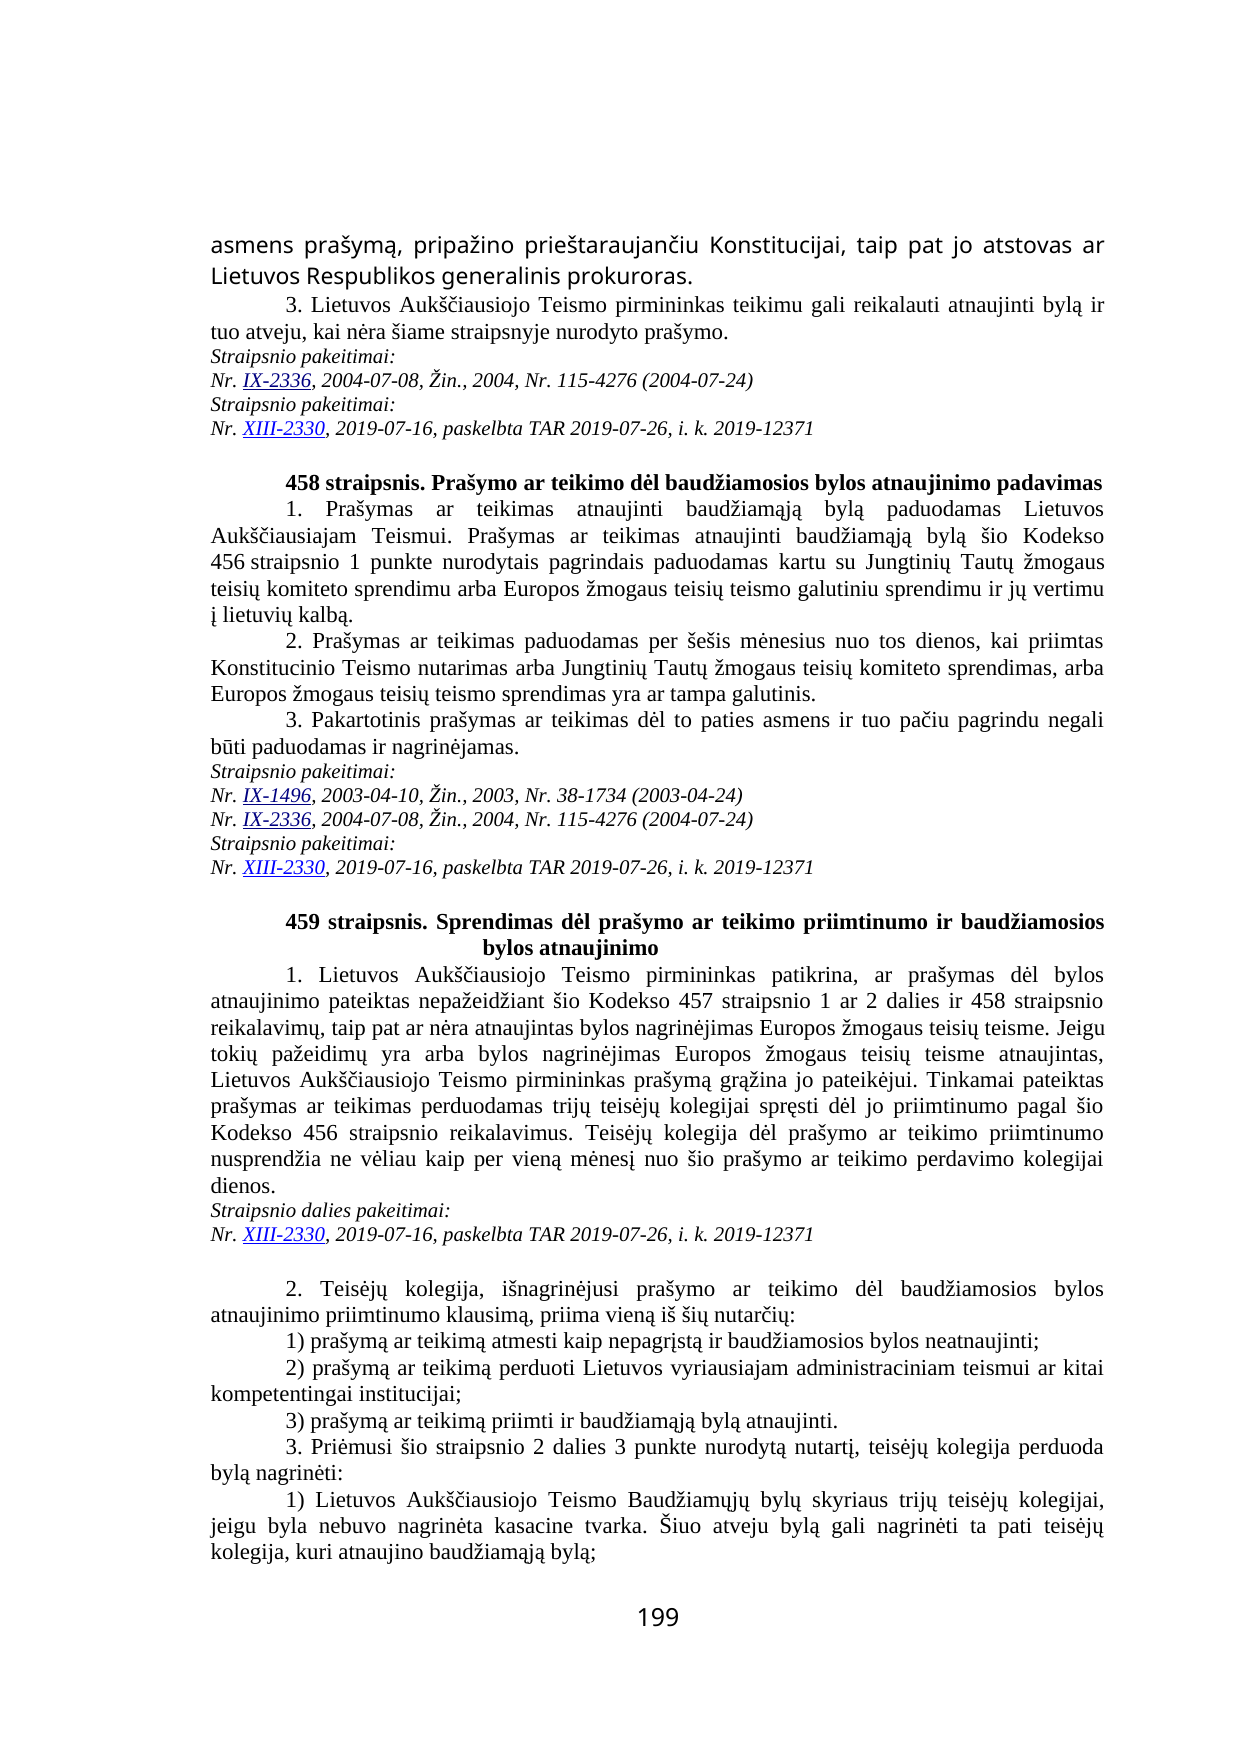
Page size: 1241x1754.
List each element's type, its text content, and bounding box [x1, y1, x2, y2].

text Straipsnio pakeitimai: [210, 831, 1105, 855]
text Nr. IX-2336, 2004-07-08, Žin., 2004, Nr. 115-4276 (2004-07-24) [210, 368, 1105, 392]
text Nr. XIII-2330, 2019-07-16, paskelbta TAR 2019-07-26, i. k. 2019-12371 [210, 855, 1105, 879]
text 3) prašymą ar teikimą priimti ir baudžiamąją bylą atnaujinti. [210, 1407, 1105, 1433]
text 2. Prašymas ar teikimas paduodamas per šešis mėnesius nuo tos dienos, kai priimtas Konstitucinio Teismo nutarimas arba Jungtinių Tautų žmogaus teisių komiteto sprendimas, arba Europos žmogaus teisių teismo sprendimas yra ar tampa galutinis. [210, 627, 1105, 706]
text Straipsnio pakeitimai: [210, 759, 1105, 783]
text 3. Priėmusi šio straipsnio 2 dalies 3 punkte nurodytą nutartį, teisėjų kolegija perduoda bylą nagrinėti: [210, 1433, 1105, 1486]
text Straipsnio pakeitimai: [210, 344, 1105, 368]
text Straipsnio pakeitimai: [210, 392, 1105, 416]
text Nr. XIII-2330, 2019-07-16, paskelbta TAR 2019-07-26, i. k. 2019-12371 [210, 416, 1105, 440]
text 1) prašymą ar teikimą atmesti kaip nepagrįstą ir baudžiamosios bylos neatnaujinti; [210, 1328, 1105, 1354]
text 2. Teisėjų kolegija, išnagrinėjusi prašymo ar teikimo dėl baudžiamosios bylos atnaujinimo priimtinumo klausimą, priima vieną iš šių nutarčių: [210, 1275, 1105, 1328]
text 2) prašymą ar teikimą perduoti Lietuvos vyriausiajam administraciniam teismui ar kitai kompetentingai institucijai; [210, 1354, 1105, 1407]
text Nr. IX-1496, 2003-04-10, Žin., 2003, Nr. 38-1734 (2003-04-24) [210, 783, 1105, 807]
text 1. Prašymas ar teikimas atnaujinti baudžiamąją bylą paduodamas Lietuvos Aukščiausiajam Teismui. Prašymas ar teikimas atnaujinti baudžiamąją bylą šio Kodekso 456 straipsnio 1 punkte nurodytais pagrindais paduodamas kartu su Jungtinių Tautų žmogaus teisių komiteto sprendimu arba Europos žmogaus teisių teismo galutiniu sprendimu ir jų vertimu į lietuvių kalbą. [210, 496, 1105, 627]
text 459 straipsnis. Sprendimas dėl prašymo ar teikimo priimtinumo ir baudžiamosios bylos atnaujinimo [285, 908, 1105, 961]
text 1) Lietuvos Aukščiausiojo Teismo Baudžiamųjų bylų skyriaus trijų teisėjų kolegijai, jeigu byla nebuvo nagrinėta kasacine tvarka. Šiuo atveju bylą gali nagrinėti ta pati teisėjų kolegija, kuri atnaujino baudžiamąją bylą; [210, 1486, 1105, 1565]
text 458 straipsnis. Prašymo ar teikimo dėl baudžiamosios bylos atnaujinimo padavimas [285, 469, 1105, 496]
text 3. Pakartotinis prašymas ar teikimas dėl to paties asmens ir tuo pačiu pagrindu negali būti paduodamas ir nagrinėjamas. [210, 706, 1105, 759]
text Nr. IX-2336, 2004-07-08, Žin., 2004, Nr. 115-4276 (2004-07-24) [210, 807, 1105, 831]
text Nr. XIII-2330, 2019-07-16, paskelbta TAR 2019-07-26, i. k. 2019-12371 [210, 1222, 1105, 1246]
text 1. Lietuvos Aukščiausiojo Teismo pirmininkas patikrina, ar prašymas dėl bylos atnaujinimo pateiktas nepažeidžiant šio Kodekso 457 straipsnio 1 ar 2 dalies ir 458 straipsnio reikalavimų, taip pat ar nėra atnaujintas bylos nagrinėjimas Europos žmogaus teisių teisme. Jeigu tokių pažeidimų yra arba bylos nagrinėjimas Europos žmogaus teisių teisme atnaujintas, Lietuvos Aukščiausiojo Teismo pirmininkas prašymą grąžina jo pateikėjui. Tinkamai pateiktas prašymas ar teikimas perduodamas trijų teisėjų kolegijai spręsti dėl jo priimtinumo pagal šio Kodekso 456 straipsnio reikalavimus. Teisėjų kolegija dėl prašymo ar teikimo priimtinumo nusprendžia ne vėliau kaip per vieną mėnesį nuo šio prašymo ar teikimo perdavimo kolegijai dienos. [210, 961, 1105, 1198]
text Straipsnio dalies pakeitimai: [210, 1198, 1105, 1222]
text 3. Lietuvos Aukščiausiojo Teismo pirmininkas teikimu gali reikalauti atnaujinti bylą ir tuo atveju, kai nėra šiame straipsnyje nurodyto prašymo. [210, 291, 1105, 344]
text asmens prašymą, pripažino prieštaraujančiu Konstitucijai, taip pat jo atstovas ar Lietuvos Respublikos generalinis prokuroras. [210, 229, 1105, 291]
